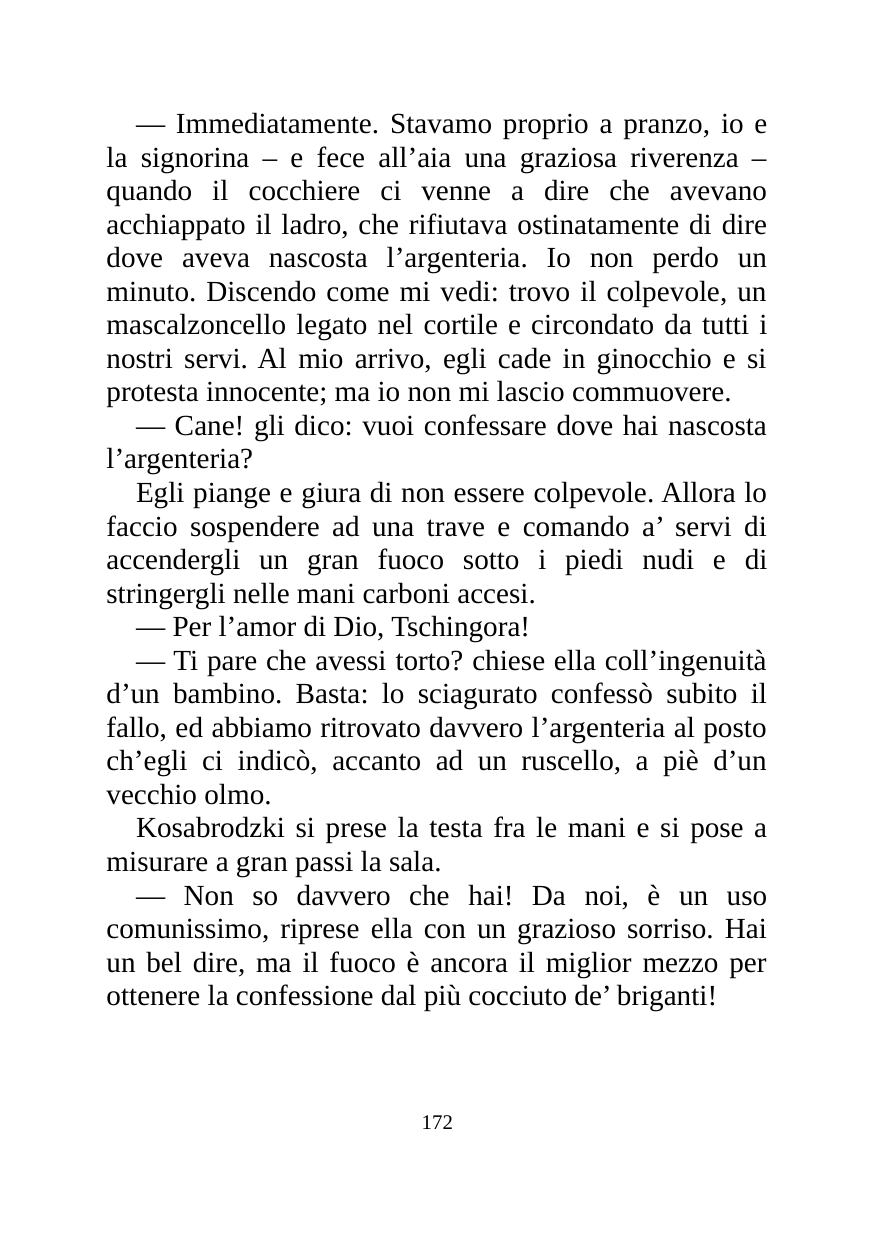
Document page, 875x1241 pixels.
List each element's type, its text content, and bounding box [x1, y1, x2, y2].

text — Cane! gli dico: vuoi confessare dove hai nascosta l’argenteria? [106, 408, 768, 475]
text — Per l’amor di Dio, Tschingora! [106, 609, 768, 643]
text — Immediatamente. Stavamo proprio a pranzo, io e la signorina – e fece all’aia una graziosa riverenza – quando il cocchiere ci venne a dire che avevano acchiappato il ladro, che rifiutava ostinatamente di dire dove aveva nascosta l’argenteria. Io non perdo un minuto. Discendo come mi vedi: trovo il colpevole, un mascalzoncello legato nel cortile e circondato da tutti i nostri servi. Al mio arrivo, egli cade in ginocchio e si protesta innocente; ma io non mi lascio commuovere. [106, 106, 768, 408]
text — Non so davvero che hai! Da noi, è un uso comunissimo, riprese ella con un grazioso sorriso. Hai un bel dire, ma il fuoco è ancora il miglior mezzo per ottenere la confessione dal più cocciuto de’ briganti! [106, 878, 768, 1012]
text Egli piange e giura di non essere colpevole. Allora lo faccio sospendere ad una trave e comando a’ servi di accendergli un gran fuoco sotto i piedi nudi e di stringergli nelle mani carboni accesi. [106, 475, 768, 609]
text Kosabrodzki si prese la testa fra le mani e si pose a misurare a gran passi la sala. [106, 811, 768, 878]
text — Ti pare che avessi torto? chiese ella coll’ingenuità d’un bambino. Basta: lo sciagurato confessò subito il fallo, ed abbiamo ritrovato davvero l’argenteria al posto ch’egli ci indicò, accanto ad un ruscello, a piè d’un vecchio olmo. [106, 643, 768, 811]
